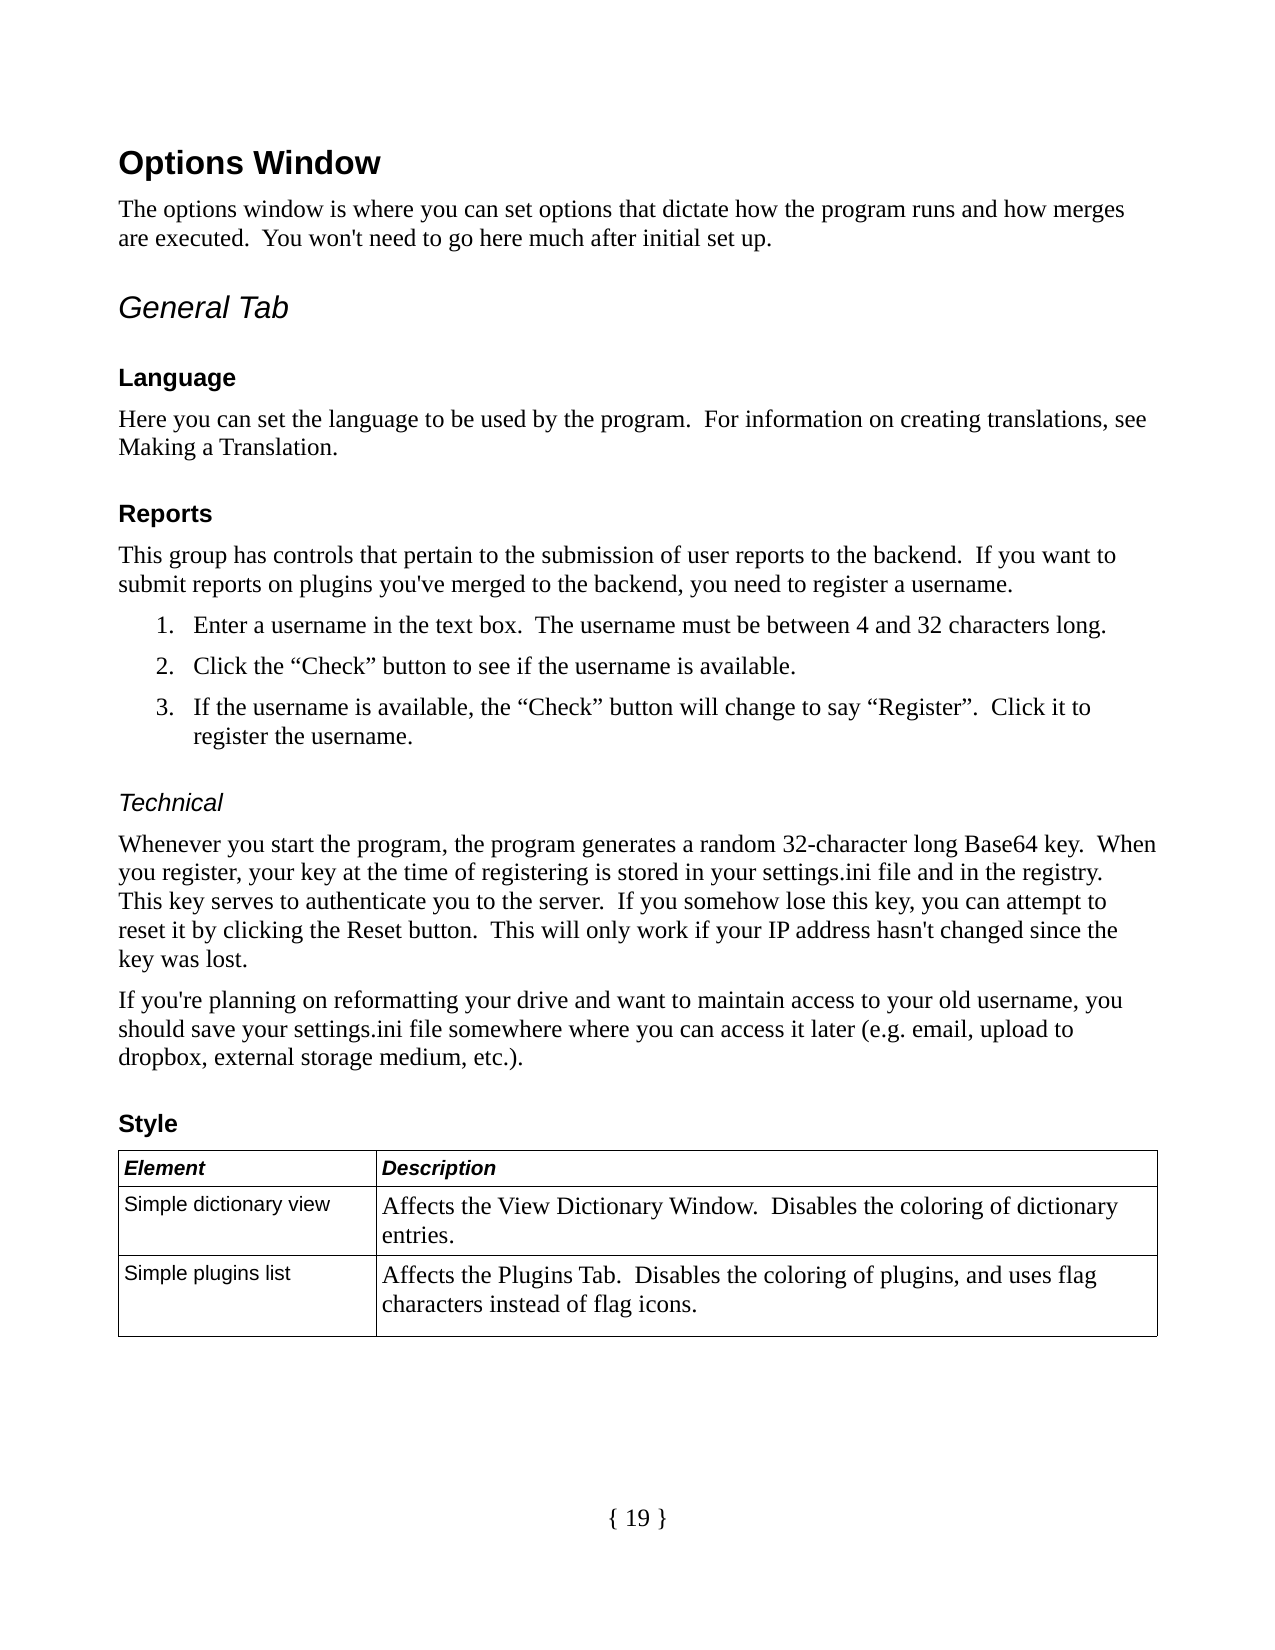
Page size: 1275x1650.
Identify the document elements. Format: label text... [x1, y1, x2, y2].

table_header Element [119, 1151, 376, 1186]
subtitle Technical [118, 787, 1157, 816]
table_cell Simple dictionary view [119, 1187, 376, 1254]
list If the username is available, the “Check” button will change to say “Register”. Click it to register the username. [156, 692, 1157, 750]
subtitle Options Window [118, 143, 1157, 182]
subtitle General Tab [118, 289, 1157, 325]
text If you're planning on reformatting your drive and want to maintain access to your old username, you should save your settings.ini file somewhere where you can access it later (e.g. email, upload to dropbox, external storage medium, etc.). [118, 985, 1157, 1071]
subtitle Reports [118, 499, 1157, 527]
text Here you can set the language to be used by the program. For information on creating translations, see Making a Translation. [118, 404, 1157, 461]
table_cell Affects the Plugins Tab. Disables the coloring of plugins, and uses flag characters instead of flag icons. [377, 1256, 1157, 1336]
table_header Description [377, 1151, 1157, 1186]
text Whenever you start the program, the program generates a random 32-character long Base64 key. When you register, your key at the time of registering is stored in your settings.ini file and in the registry. This key serves to authenticate you to the server. If you somehow lose this key, you can attempt to reset it by clicking the Reset button. This will only work if your IP address hasn't changed since the key was lost. [118, 829, 1157, 972]
text This group has controls that pertain to the submission of user reports to the backend. If you want to submit reports on plugins you've merged to the backend, you need to register a username. [118, 540, 1157, 597]
list Click the “Check” button to see if the username is available. [156, 651, 1157, 680]
table_cell Affects the View Dictionary Window. Disables the coloring of dictionary entries. [377, 1187, 1157, 1254]
subtitle Language [118, 362, 1157, 391]
list Enter a username in the text box. The username must be between 4 and 32 characters long. [156, 610, 1157, 639]
subtitle Style [118, 1109, 1157, 1137]
table_cell Simple plugins list [119, 1256, 376, 1336]
text The options window is where you can set options that dictate how the program runs and how merges are executed. You won't need to go here much after initial set up. [118, 194, 1157, 252]
